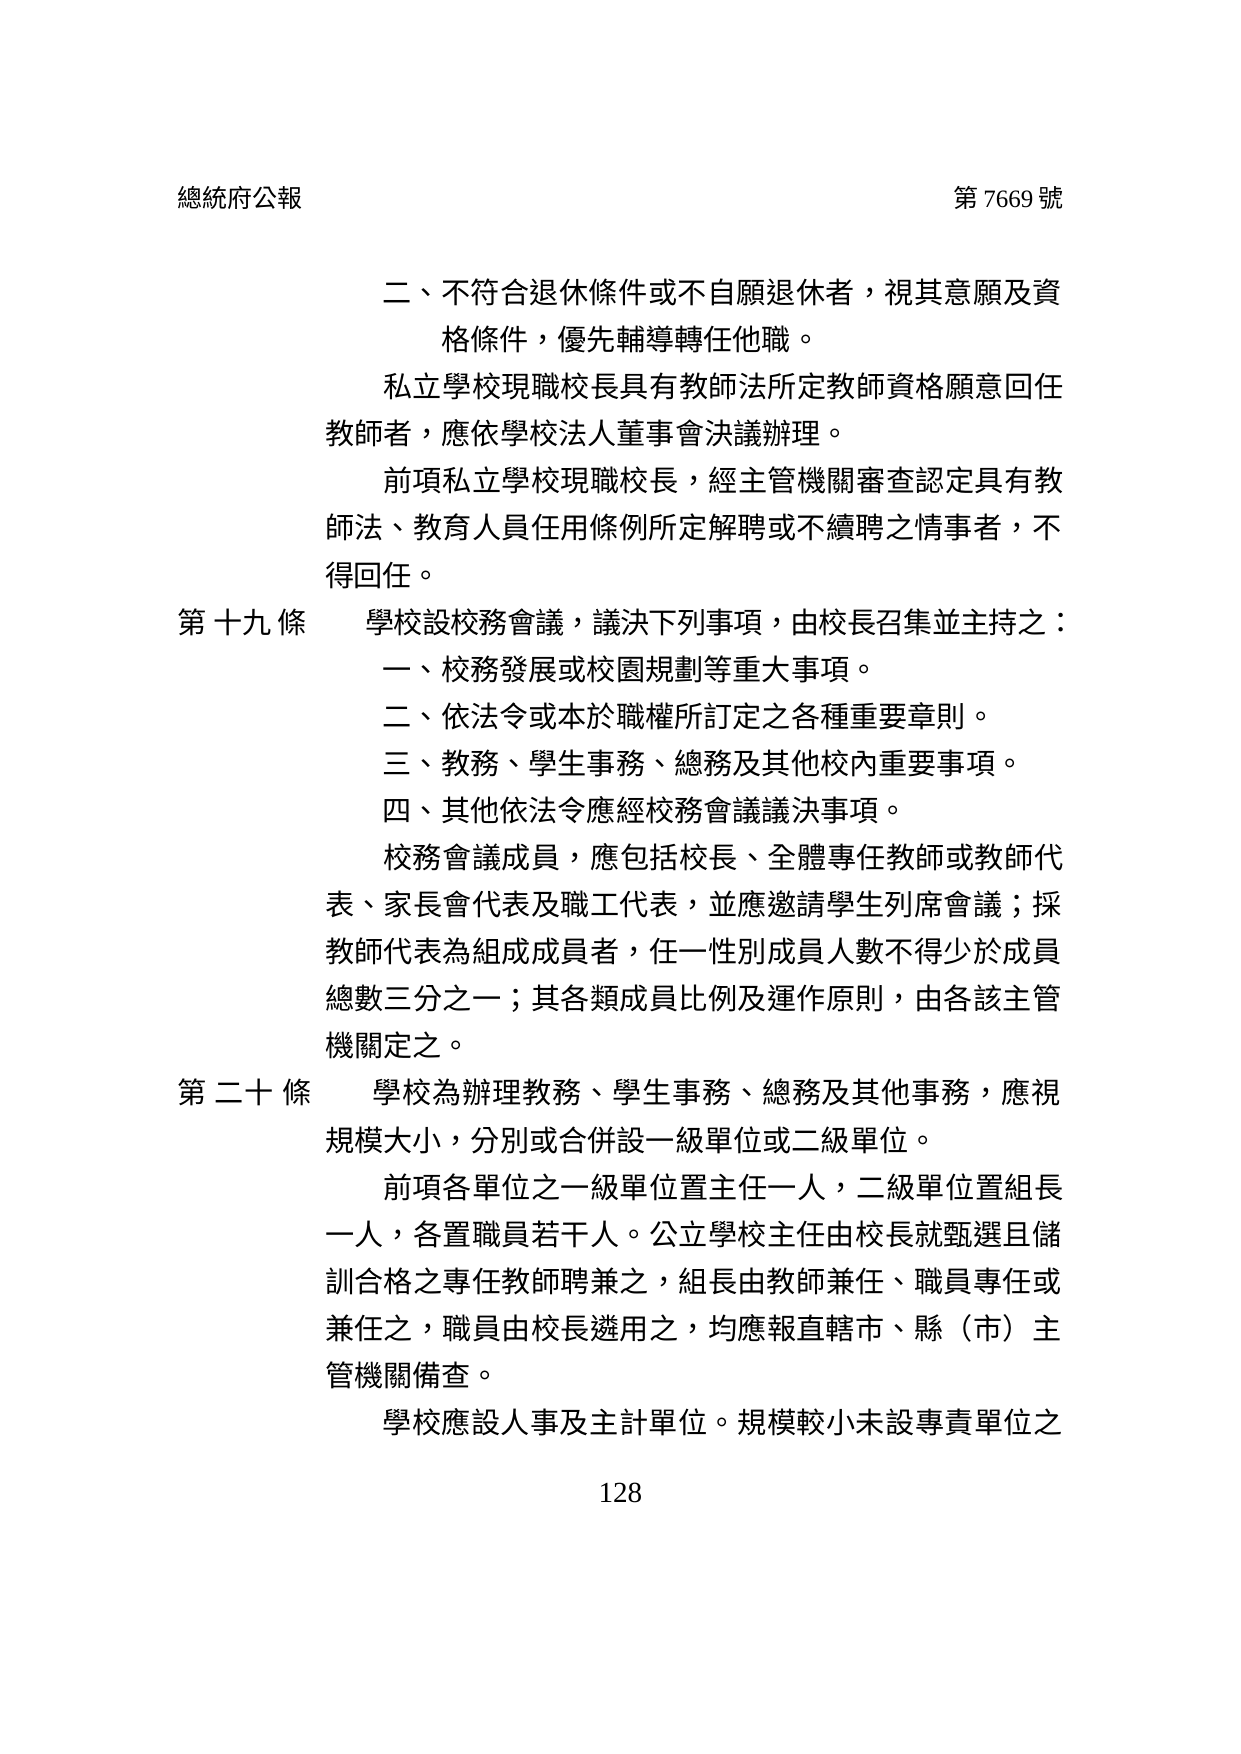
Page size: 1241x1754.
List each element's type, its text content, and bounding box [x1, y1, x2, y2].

text 第 十九 條 學校設校務會議，議決下列事項，由校長召集並主持之： [177, 595, 1063, 642]
text 四、 其他依法令應經校務會議議決事項。 [382, 784, 1063, 831]
text 私立學校現職校長具有教師法所定教師資格願意回任教師者，應依學校法人董事會決議辦理。 [325, 360, 1063, 454]
text 前項各單位之一級單位置主任一人，二級單位置組長一人，各置職員若干人。公立學校主任由校長就甄選且儲訓合格之專任教師聘兼之，組長由教師兼任、職員專任或兼任之，職員由校長遴用之，均應報直轄市、縣（市）主管機關備查。 [325, 1160, 1063, 1396]
text 前項私立學校現職校長，經主管機關審查認定具有教師法、教育人員任用條例所定解聘或不續聘之情事者，不得回任。 [325, 454, 1063, 595]
text 校務會議成員，應包括校長、全體專任教師或教師代表、家長會代表及職工代表，並應邀請學生列席會議；採教師代表為組成成員者，任一性別成員人數不得少於成員總數三分之一；其各類成員比例及運作原則，由各該主管機關定之。 [325, 831, 1063, 1066]
text 三、 教務、學生事務、總務及其他校內重要事項。 [382, 737, 1063, 784]
text 學校應設人事及主計單位。規模較小未設專責單位之 [325, 1396, 1063, 1443]
text 第 二十 條 學校為辦理教務、學生事務、總務及其他事務，應視規模大小，分別或合併設一級單位或二級單位。 [177, 1066, 1063, 1160]
text 二、 不符合退休條件或不自願退休者，視其意願及資格條件，優先輔導轉任他職。 [382, 266, 1063, 360]
text 一、 校務發展或校園規劃等重大事項。 [382, 642, 1063, 689]
text 二、 依法令或本於職權所訂定之各種重要章則。 [382, 689, 1063, 737]
